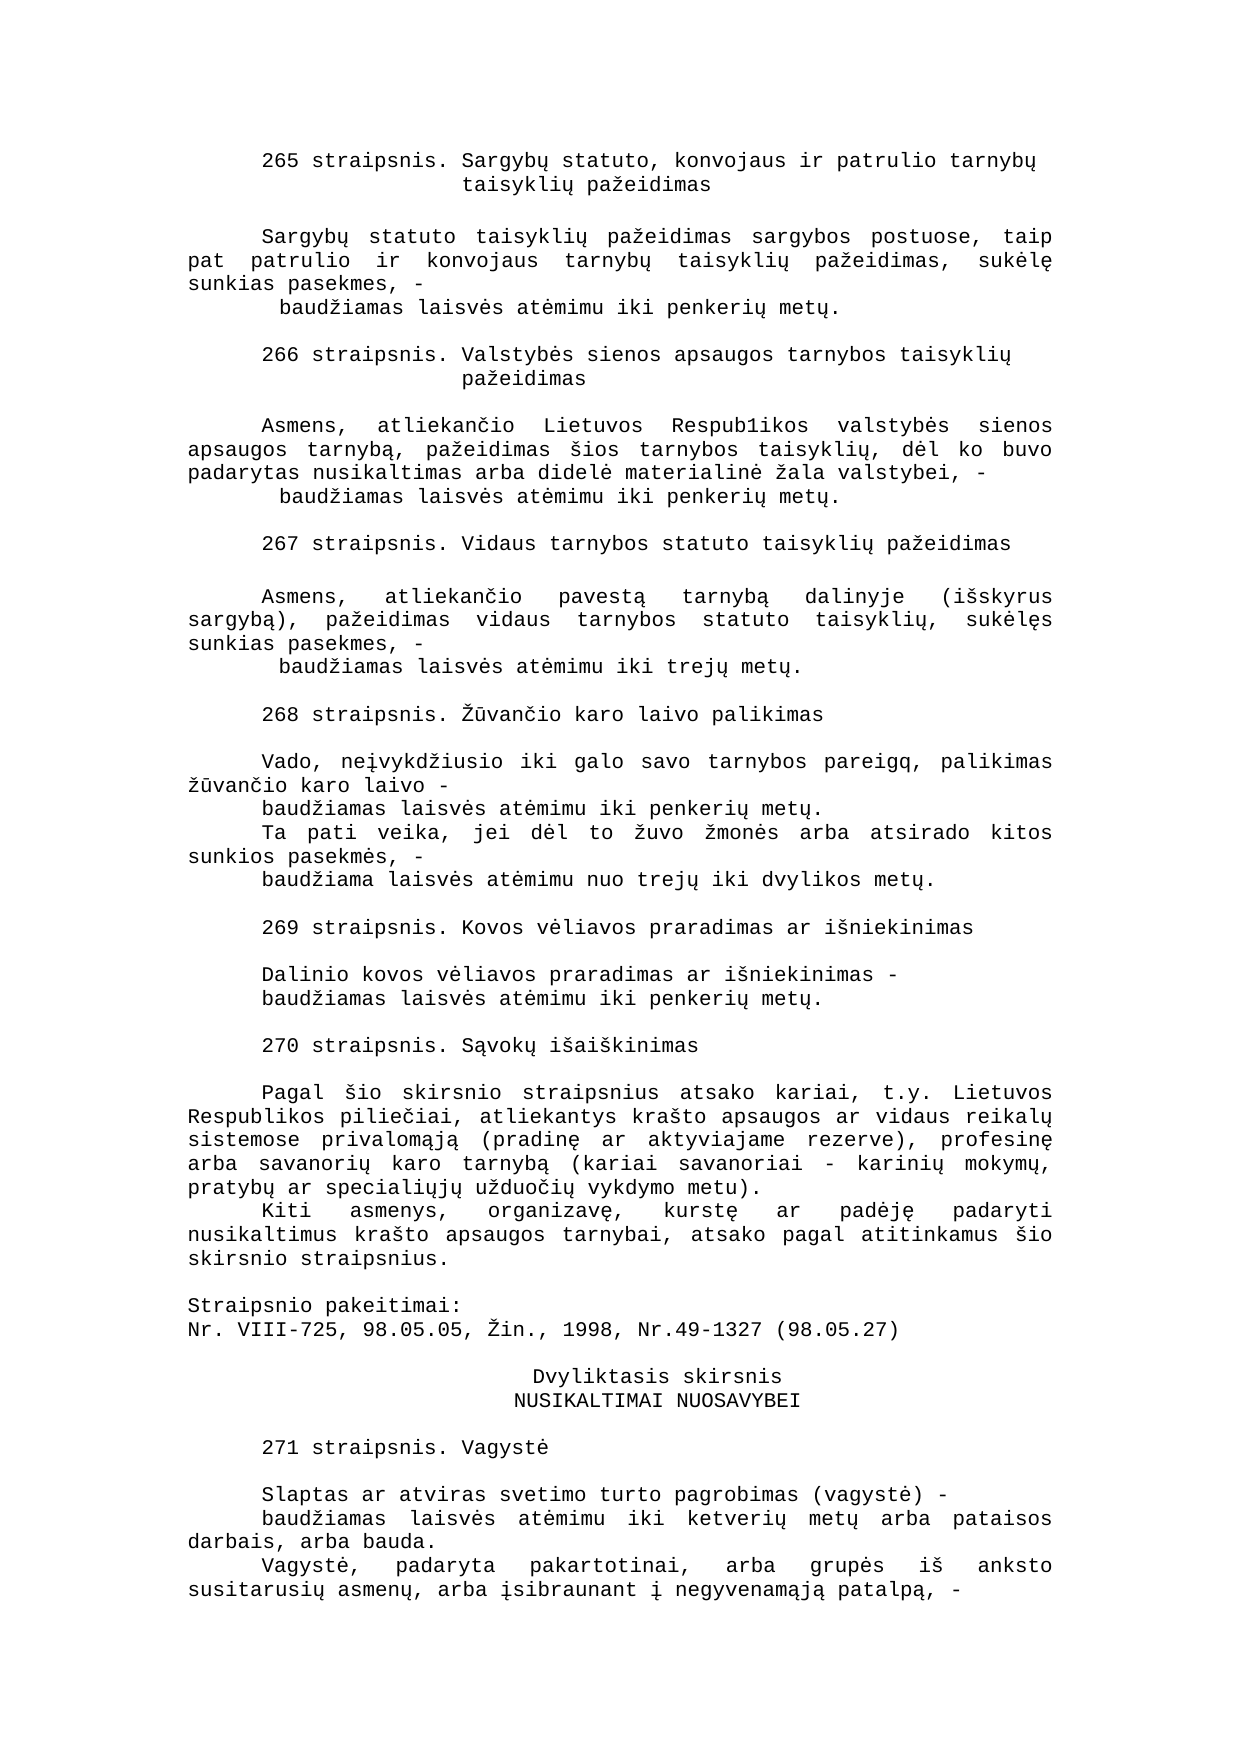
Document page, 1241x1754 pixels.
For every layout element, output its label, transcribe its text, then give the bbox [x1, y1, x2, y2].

text NUSIKALTIMAI NUOSAVYBEI [187, 1389, 1053, 1413]
text 268 straipsnis. Žūvančio karo laivo palikimas [206, 704, 1053, 727]
text Pagal šio skirsnio straipsnius atsako kariai, t.y. Lietuvos Respublikos piliečiai, atliekantys krašto apsaugos ar vidaus reikalų sistemose privalomąją (pradinę ar aktyviajame rezerve), profesinę arba savanorių karo tarnybą (kariai savanoriai - karinių mokymų, pratybų ar specialiųjų užduočių vykdymo metu). [187, 1082, 1053, 1200]
text Straipsnio pakeitimai: [187, 1295, 1053, 1319]
text Vagystė, padaryta pakartotinai, arba grupės iš anksto susitarusių asmenų, arba įsibraunant į negyvenamąją patalpą, - [187, 1555, 1053, 1602]
text 269 straipsnis. Kovos vėliavos praradimas ar išniekinimas [261, 917, 1053, 940]
text baudžiamas laisvės atėmimu iki ketverių metų arba pataisos darbais, arba bauda. [187, 1508, 1053, 1555]
text Sargybų statuto taisyklių pažeidimas sargybos postuose, taip pat patrulio ir konvojaus tarnybų taisyklių pažeidimas, sukėlę sunkias pasekmes, - [187, 226, 1053, 297]
text Kiti asmenys, organizavę, kurstę ar padėję padaryti nusikaltimus krašto apsaugos tarnybai, atsako pagal atitinkamus šio skirsnio straipsnius. [187, 1200, 1053, 1271]
text taisyklių pažeidimas [261, 174, 1053, 197]
text Dalinio kovos vėliavos praradimas ar išniekinimas - [187, 964, 1053, 988]
text baudžiamas laisvės atėmimu iki penkerių metų. [205, 297, 1053, 321]
text Asmens, atliekančio pavestą tarnybą dalinyje (išskyrus sargybą), pažeidimas vidaus tarnybos statuto taisyklių, sukėlęs sunkias pasekmes, - [187, 586, 1053, 657]
text Ta pati veika, jei dėl to žuvo žmonės arba atsirado kitos sunkios pasekmės, - [187, 822, 1053, 869]
text Dvyliktasis skirsnis [187, 1366, 1053, 1389]
text baudžiamas laisvės atėmimu iki trejų metų. [204, 657, 1053, 680]
text baudžiama laisvės atėmimu nuo trejų iki dvylikos metų. [207, 869, 1053, 893]
text 267 straipsnis. Vidaus tarnybos statuto taisyklių pažeidimas [261, 533, 1053, 557]
text Vado, neįvykdžiusio iki galo savo tarnybos pareigq, palikimas žūvančio karo laivo - [187, 751, 1053, 798]
text pažeidimas [261, 368, 1053, 391]
text Nr. VIII-725, 98.05.05, Žin., 1998, Nr.49-1327 (98.05.27) [187, 1319, 1053, 1342]
text 265 straipsnis. Sargybų statuto, konvojaus ir patrulio tarnybų [261, 150, 1053, 174]
text Slaptas ar atviras svetimo turto pagrobimas (vagystė) - [187, 1484, 1053, 1508]
text 266 straipsnis. Valstybės sienos apsaugos tarnybos taisyklių [261, 344, 1053, 368]
text baudžiamas laisvės atėmimu iki penkerių metų. [205, 486, 1053, 510]
text baudžiamas laisvės atėmimu iki penkerių metų. [187, 988, 1053, 1011]
text 271 straipsnis. Vagystė [206, 1437, 1053, 1461]
text Asmens, atliekančio Lietuvos Respub1ikos valstybės sienos apsaugos tarnybą, pažeidimas šios tarnybos taisyklių, dėl ko buvo padarytas nusikaltimas arba didelė materialinė žala valstybei, - [187, 415, 1053, 486]
text baudžiamas laisvės atėmimu iki penkerių metų. [206, 798, 1053, 822]
text 270 straipsnis. Sąvokų išaiškinimas [205, 1035, 1053, 1058]
